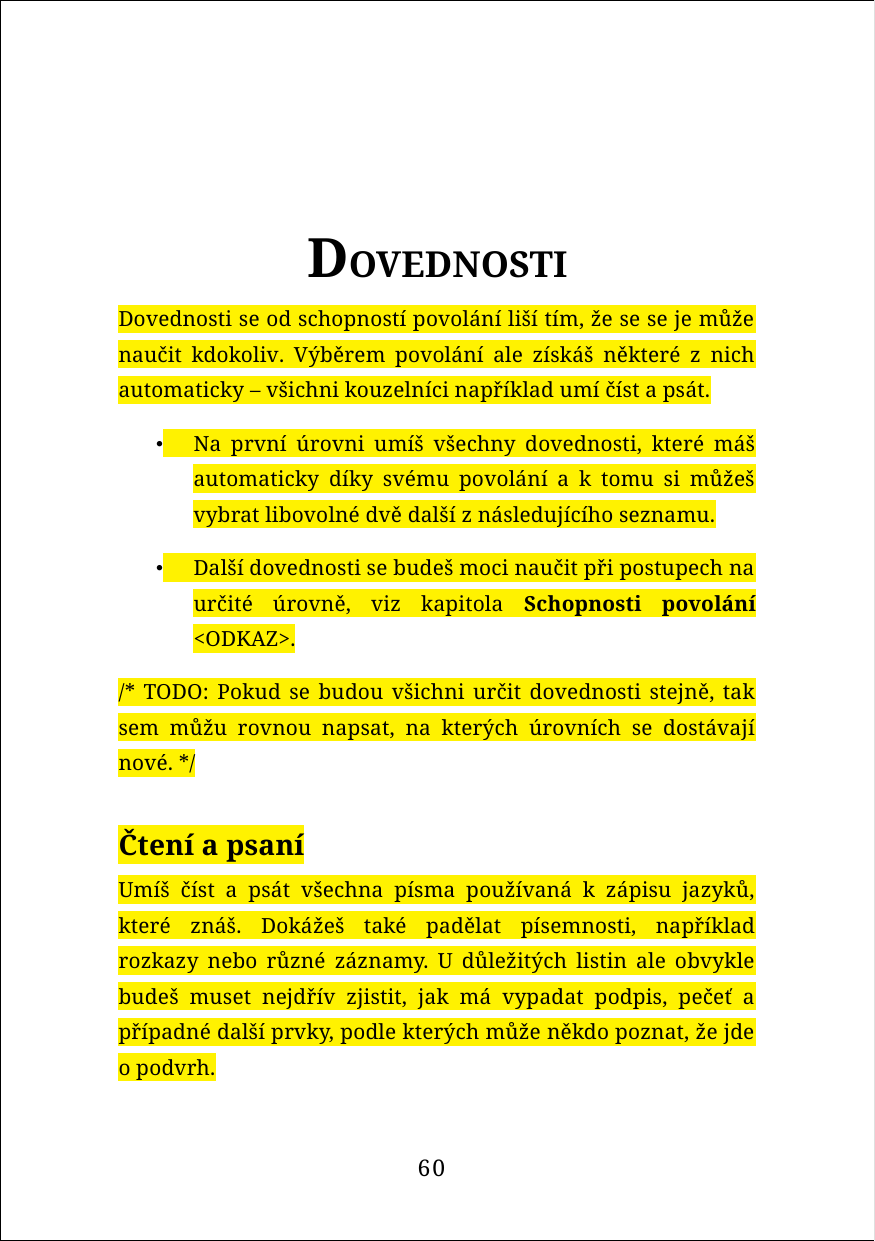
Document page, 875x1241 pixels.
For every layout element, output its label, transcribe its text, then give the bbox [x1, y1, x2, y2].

list Na první úrovni umíš všechny dovednosti, které máš automaticky díky svému povolání a k tomu si můžeš vybrat libovolné dvě další z následujícího seznamu. [156, 429, 756, 528]
subtitle Dovednosti [118, 219, 756, 293]
list Další dovednosti se budeš moci naučit při postupech na určité úrovně, viz kapitola Schopnosti povolání <ODKAZ>. [156, 553, 756, 653]
text Dovednosti se od schopností povolání liší tím, že se se je může naučit kdokoliv. Výběrem povolání ale získáš některé z nich automaticky – všichni kouzelníci například umí číst a psát. [118, 304, 756, 404]
text Umíš číst a psát všechna písma používaná k zápisu jazyků, které znáš. Dokážeš také padělat písemnosti, například rozkazy nebo různé záznamy. U důležitých listin ale obvykle budeš muset nejdřív zjistit, jak má vypadat podpis, pečeť a případné další prvky, podle kterých může někdo poznat, že jde o podvrh. [118, 875, 756, 1081]
subtitle Čtení a psaní [118, 825, 756, 864]
text /* TODO: Pokud se budou všichni určit dovednosti stejně, tak sem můžu rovnou napsat, na kterých úrovních se dostávají nové. */ [118, 677, 756, 777]
